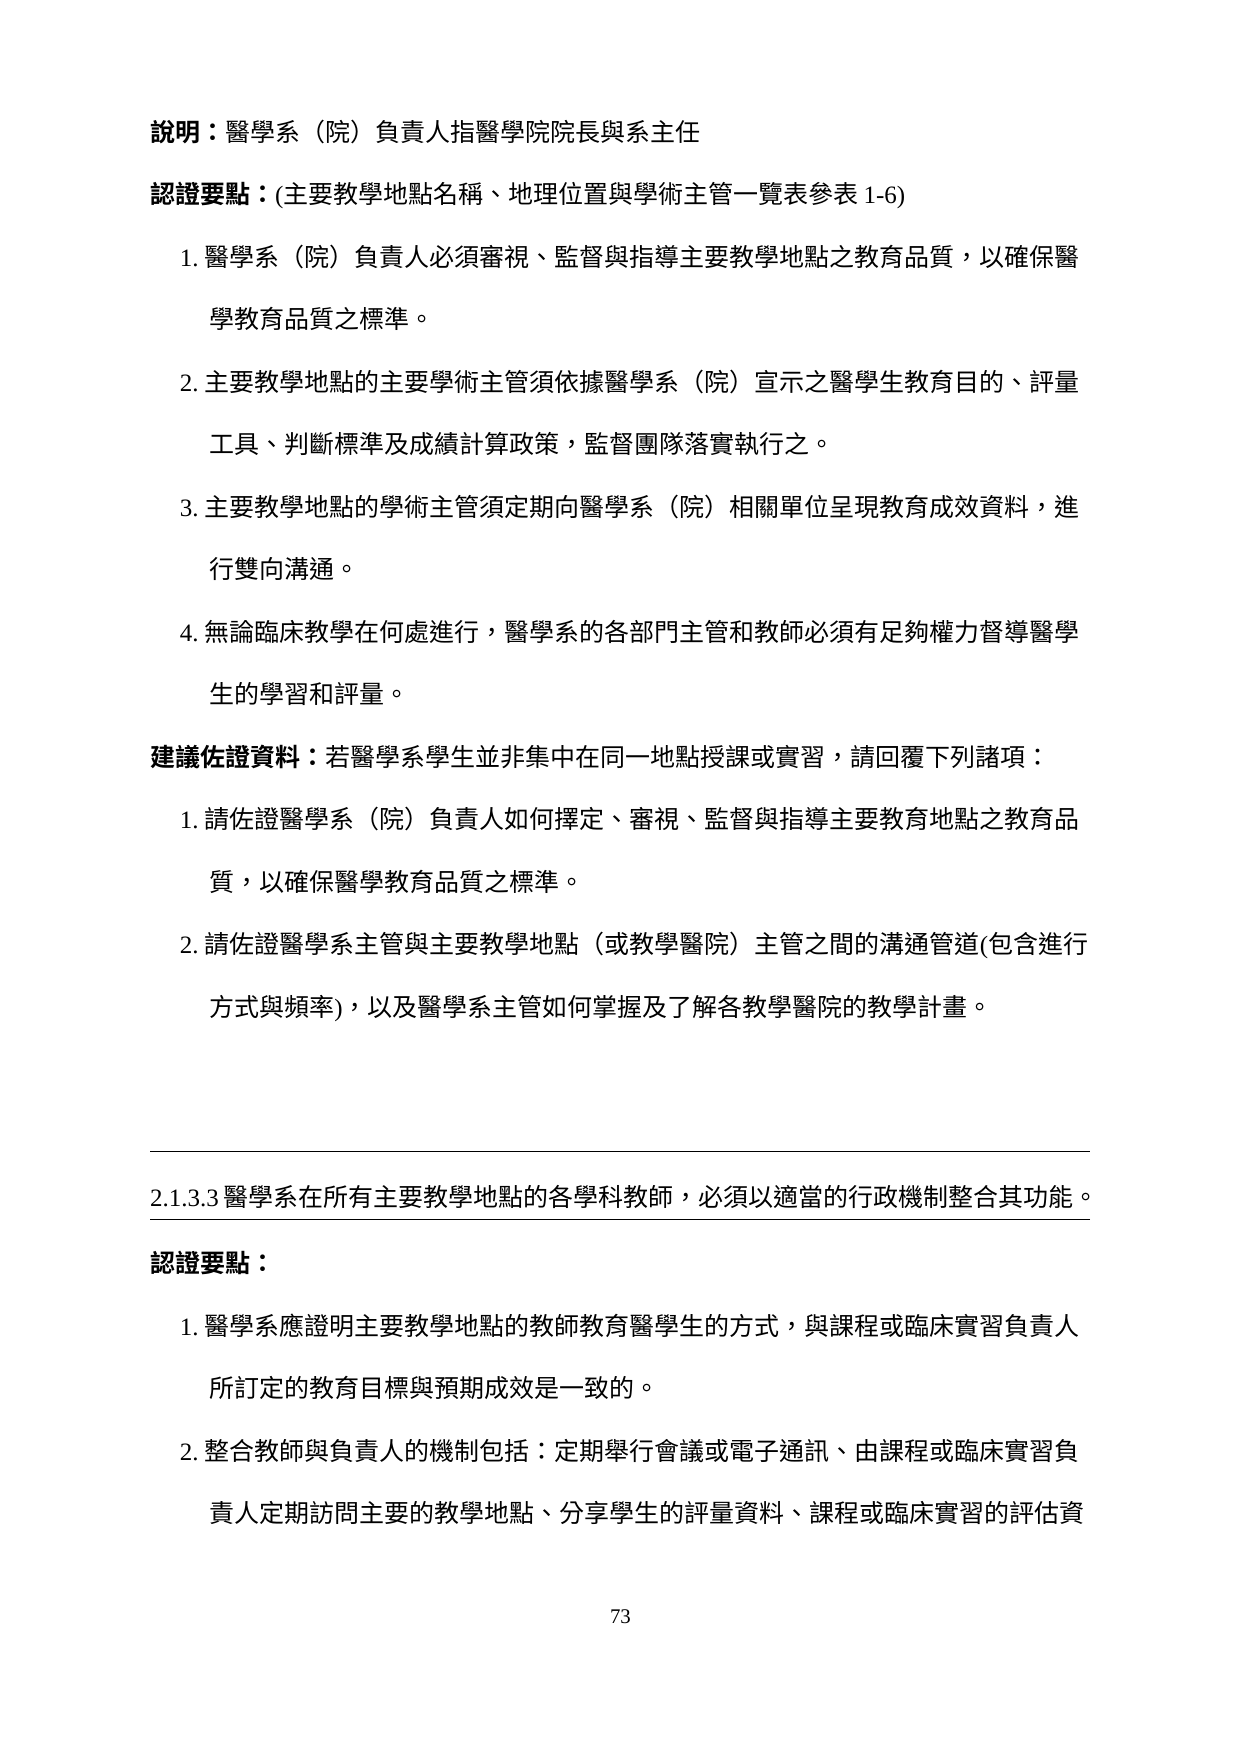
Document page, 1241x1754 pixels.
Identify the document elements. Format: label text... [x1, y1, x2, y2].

text 認證要點： [150, 1220, 1090, 1282]
list 醫學系應證明主要教學地點的教師教育醫學生的方式，與課程或臨床實習負責人所訂定的教育目標與預期成效是一致的。 [179, 1282, 1090, 1407]
list 無論臨床教學在何處進行，醫學系的各部門主管和教師必須有足夠權力督導醫學生的學習和評量。 [179, 589, 1090, 714]
list 整合教師與負責人的機制包括：定期舉行會議或電子通訊、由課程或臨床實習負責人定期訪問主要的教學地點、分享學生的評量資料、課程或臨床實習的評估資 [179, 1407, 1090, 1532]
list 醫學系（院）負責人必須審視、監督與指導主要教學地點之教育品質，以確保醫學教育品質之標準。 [179, 214, 1090, 339]
list 主要教學地點的主要學術主管須依據醫學系（院）宣示之醫學生教育目的、評量工具、判斷標準及成績計算政策，監督團隊落實執行之。 [179, 339, 1090, 464]
text 2.1.3.3醫學系在所有主要教學地點的各學科教師，必須以適當的行政機制整合其功能。 [150, 1152, 1090, 1219]
list 請佐證醫學系主管與主要教學地點（或教學醫院）主管之間的溝通管道(包含進行方式與頻率)，以及醫學系主管如何掌握及了解各教學醫院的教學計畫。 [179, 901, 1090, 1026]
list 主要教學地點的學術主管須定期向醫學系（院）相關單位呈現教育成效資料，進行雙向溝通。 [179, 464, 1090, 589]
text 建議佐證資料：若醫學系學生並非集中在同一地點授課或實習，請回覆下列諸項： [150, 714, 1090, 776]
text 說明：醫學系（院）負責人指醫學院院長與系主任 [150, 89, 1090, 151]
list 請佐證醫學系（院）負責人如何擇定、審視、監督與指導主要教育地點之教育品質，以確保醫學教育品質之標準。 [179, 776, 1090, 901]
text 認證要點：(主要教學地點名稱、地理位置與學術主管一覽表參表1-6) [150, 151, 1090, 214]
